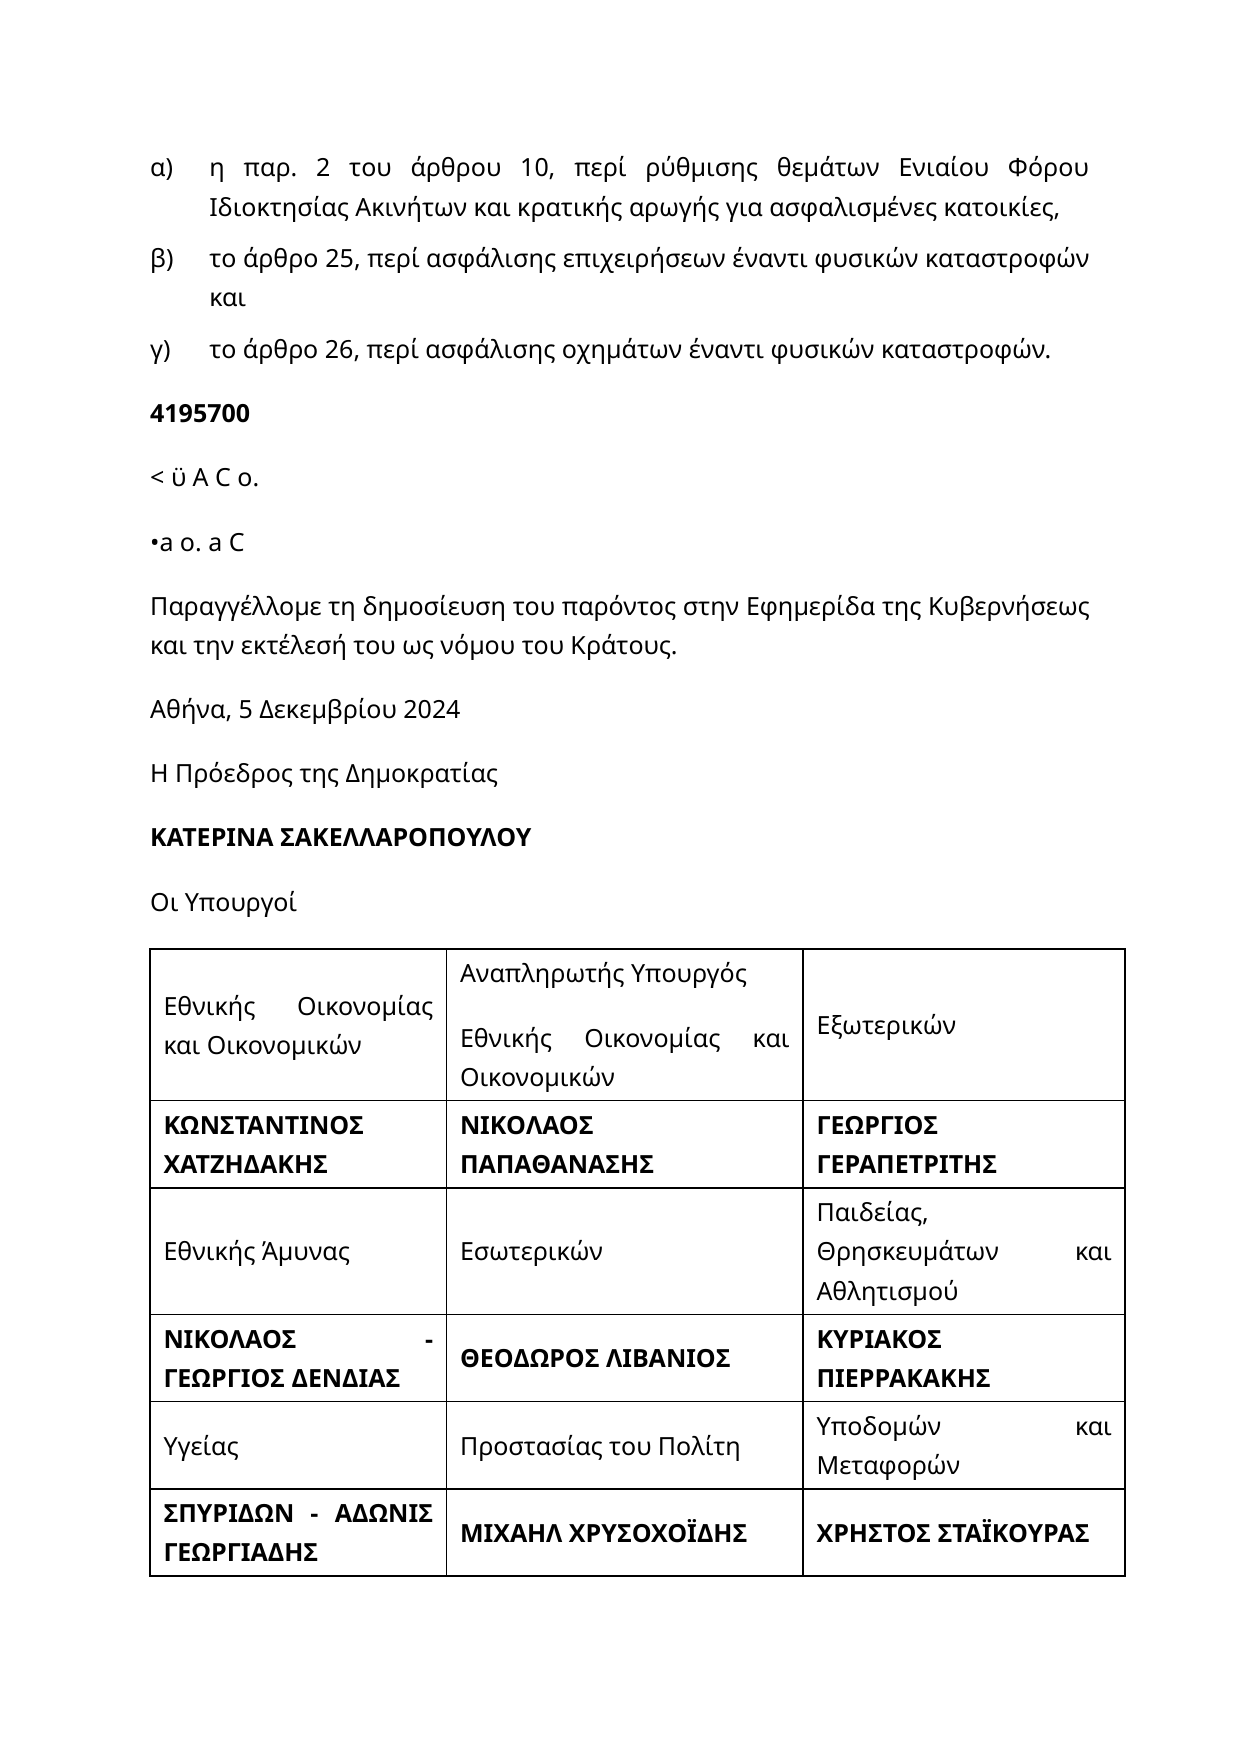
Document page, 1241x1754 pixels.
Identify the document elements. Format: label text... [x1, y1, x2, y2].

table_header Αναπληρωτής Υπουργός Εθνικής Οικονομίας και Οικονομικών [447, 950, 802, 1100]
table_header Εξωτερικών [804, 950, 1124, 1100]
table_header Εθνικής Οικονομίας και Οικονομικών [151, 950, 446, 1100]
text Αθήνα, 5 Δεκεμβρίου 2024 [150, 692, 1090, 726]
list α) η παρ. 2 του άρθρου 10, περί ρύθμισης θεμάτων Ενιαίου Φόρου Ιδιοκτησίας Ακινήτων και κρατικής αρωγής για ασφαλισμένες κατοικίες, [150, 150, 1090, 223]
text H Πρόεδρος της Δημοκρατίας [150, 756, 1090, 790]
table_cell ΣΠΥΡΙΔΩΝ - ΑΔΩΝΙΣ ΓΕΩΡΓΙΑΔΗΣ [151, 1490, 446, 1575]
table_cell NIKOΛAOΣ ΠΑΠΑΘΑΝΑΣΗΣ [447, 1101, 802, 1187]
text < ϋ A C ο. [150, 460, 1090, 494]
table_cell XΡΗΣΤΟΣ ΣΤΑΪΚΟΥΡΑΣ [804, 1490, 1124, 1575]
text ΚΑΤΕΡΙΝΑ ΣΑΚΕΛΛΑΡΟΠΟΥΛΟΥ [150, 820, 1090, 854]
table_cell Εσωτερικών [447, 1189, 802, 1313]
text Οι Υπουργοί [150, 884, 1090, 918]
text 4195700 [150, 396, 1090, 430]
table_cell ΚΥΡΙΑΚΟΣ ΠΙΕΡΡΑΚΑΚΗΣ [804, 1315, 1124, 1401]
list β) το άρθρο 25, περί ασφάλισης επιχειρήσεων έναντι φυσικών καταστροφών και [150, 241, 1090, 314]
table_cell Υγείας [151, 1402, 446, 1488]
table_cell ΜΙΧΑΗΛ ΧΡΥΣΟΧΟΪΔΗΣ [447, 1490, 802, 1575]
table_cell Προστασίας του Πολίτη [447, 1402, 802, 1488]
table_cell Υποδομών και Μεταφορών [804, 1402, 1124, 1488]
table_cell Παιδείας, Θρησκευμάτων και Αθλητισμού [804, 1189, 1124, 1313]
list γ) το άρθρο 26, περί ασφάλισης οχημάτων έναντι φυσικών καταστροφών. [150, 332, 1090, 366]
table_cell ΘΕΟΔΩΡΟΣ ΛΙΒΑΝΙΟΣ [447, 1315, 802, 1401]
table_cell ΚΩΝΣΤΑΝΤΙΝΟΣ ΧΑΤΖΗΔΑΚΗΣ [151, 1101, 446, 1187]
table_cell ΝΙΚΟΛΑΟΣ - ΓΕΩΡΓΙΟΣ ΔΕΝΔΙΑΣ [151, 1315, 446, 1401]
text Παραγγέλλομε τη δημοσίευση του παρόντος στην Εφημερίδα της Κυβερνήσεως και την εκτέλεσή του ως νόμου του Κράτους. [150, 588, 1090, 662]
table_cell Εθνικής Άμυνας [151, 1189, 446, 1313]
text •a ο. a C [150, 524, 1090, 558]
table_cell ΓΕΩΡΓΙΟΣ ΓΕΡΑΠΕΤΡΙΤΗΣ [804, 1101, 1124, 1187]
